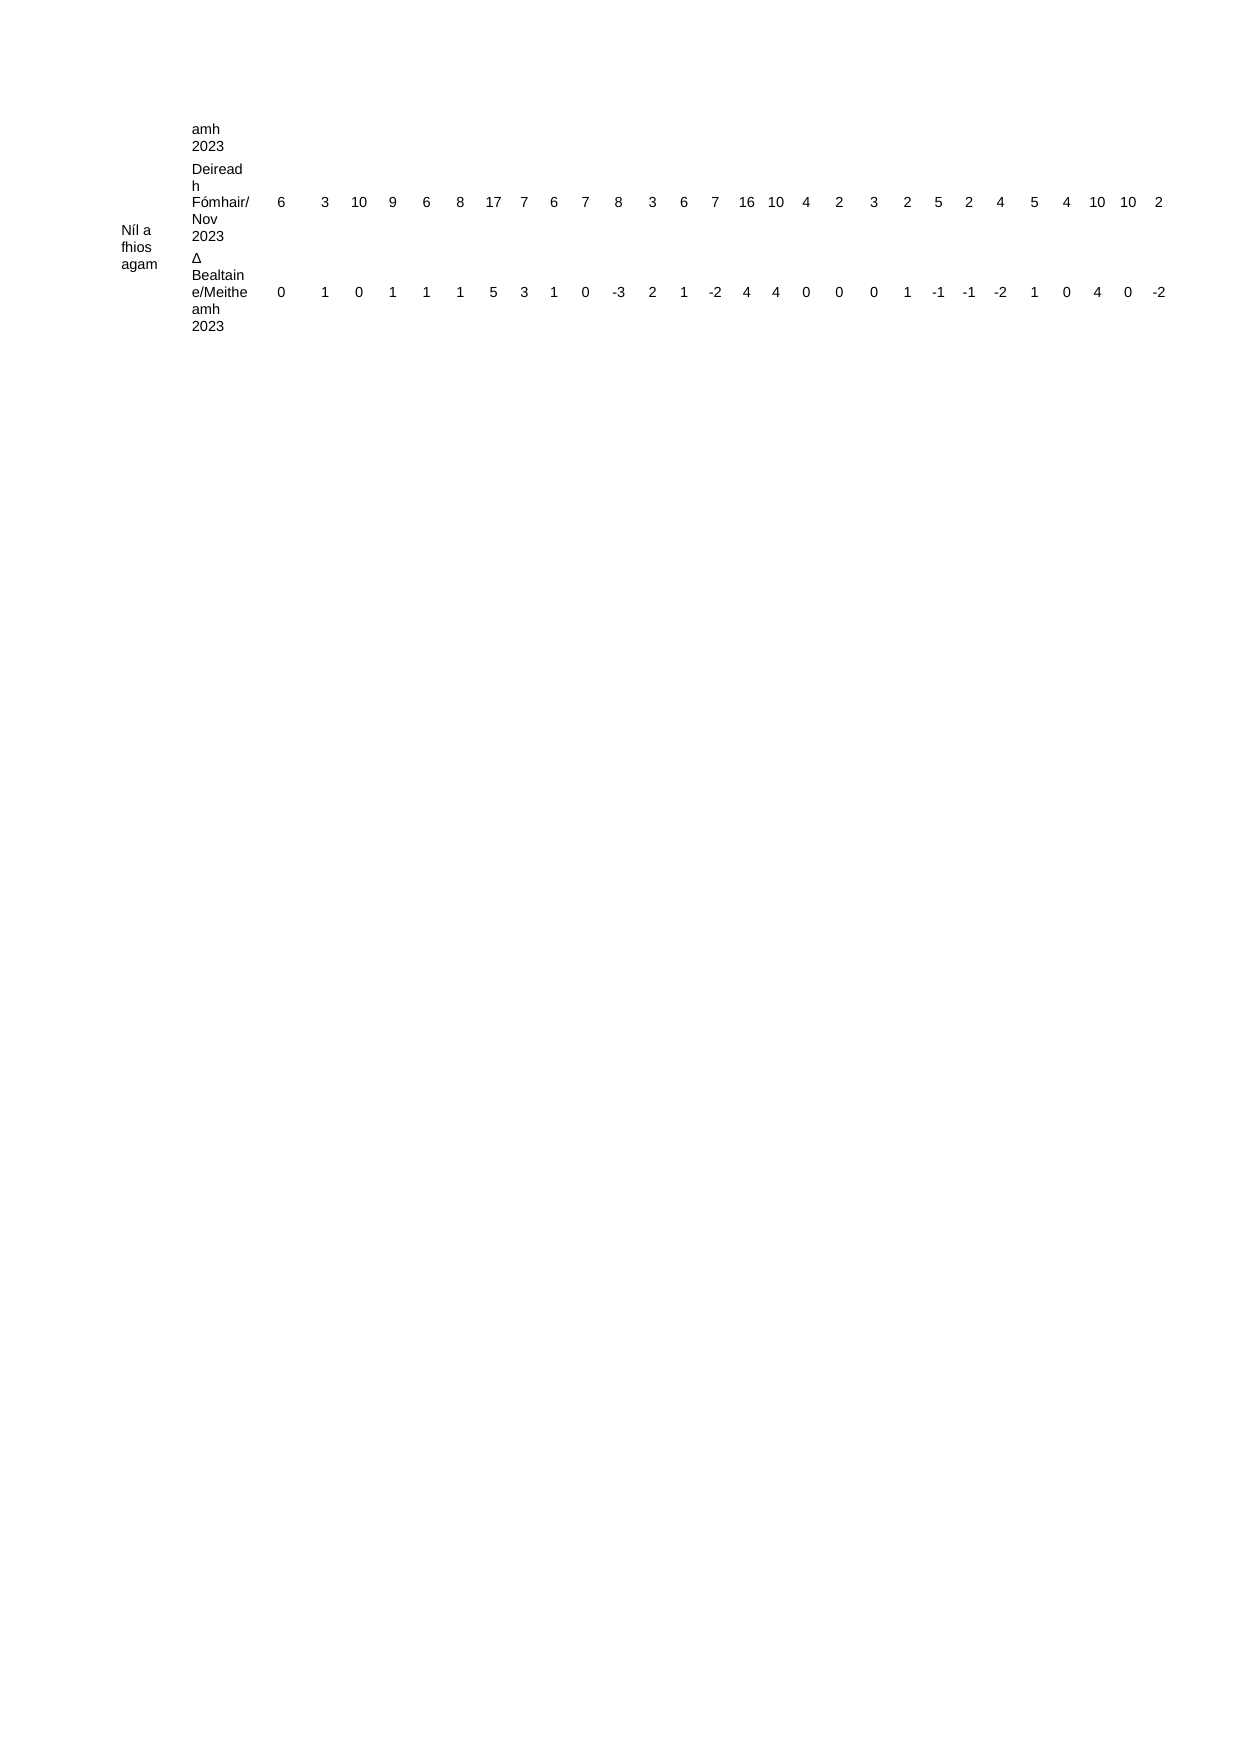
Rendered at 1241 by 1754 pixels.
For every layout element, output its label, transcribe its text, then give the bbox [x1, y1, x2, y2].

table_cell 10 [1081, 158, 1114, 247]
table_cell [1016, 118, 1052, 157]
table_cell 0 [790, 247, 822, 337]
table_cell 1 [670, 247, 698, 337]
table_cell Δ Bealtaine/Meitheamh 2023 [189, 247, 254, 337]
table_cell 9 [376, 158, 409, 247]
table_cell [984, 118, 1016, 157]
table_cell 0 [341, 247, 376, 337]
table_cell 1 [892, 247, 923, 337]
table_cell -1 [923, 247, 954, 337]
table_cell 3 [308, 158, 341, 247]
table_cell [254, 118, 308, 157]
table_cell 4 [732, 247, 761, 337]
table_cell -1 [954, 247, 984, 337]
table_cell -3 [602, 247, 635, 337]
table_cell 3 [510, 247, 538, 337]
table_cell 4 [1081, 247, 1114, 337]
table_cell -2 [698, 247, 732, 337]
table_cell 1 [308, 247, 341, 337]
table_cell [698, 118, 732, 157]
table_cell 4 [761, 247, 790, 337]
table_cell [670, 118, 698, 157]
table_cell [790, 118, 822, 157]
table_cell 3 [635, 158, 669, 247]
table_cell 3 [856, 158, 892, 247]
table_cell [569, 118, 602, 157]
table_cell 0 [856, 247, 892, 337]
table_cell -2 [984, 247, 1016, 337]
table_cell 6 [670, 158, 698, 247]
table_cell 0 [1114, 247, 1142, 337]
table_cell 16 [732, 158, 761, 247]
table_cell [602, 118, 635, 157]
table_cell 10 [1114, 158, 1142, 247]
table_cell [376, 118, 409, 157]
table_cell 10 [761, 158, 790, 247]
table_cell 8 [602, 158, 635, 247]
table_cell [761, 118, 790, 157]
table_cell [1114, 118, 1142, 157]
table_cell 1 [376, 247, 409, 337]
table_cell 1 [443, 247, 477, 337]
table_cell [443, 118, 477, 157]
table_cell [510, 118, 538, 157]
table_cell [538, 118, 569, 157]
table_cell [732, 118, 761, 157]
table_cell 2 [954, 158, 984, 247]
table_cell [341, 118, 376, 157]
table_cell 8 [443, 158, 477, 247]
table_cell [477, 118, 510, 157]
table_cell [822, 118, 856, 157]
table_cell 2 [822, 158, 856, 247]
table_cell 17 [477, 158, 510, 247]
table_cell 1 [409, 247, 443, 337]
table_cell [1142, 118, 1175, 157]
table_cell 6 [538, 158, 569, 247]
table_cell 2 [1142, 158, 1175, 247]
table_cell 7 [698, 158, 732, 247]
table_cell Deireadh Fómhair/Nov 2023 [189, 158, 254, 247]
table_cell [1053, 118, 1081, 157]
table_cell 0 [822, 247, 856, 337]
table_cell 4 [984, 158, 1016, 247]
table_cell 6 [254, 158, 308, 247]
table_cell [635, 118, 669, 157]
table_cell [308, 118, 341, 157]
table_cell [409, 118, 443, 157]
table_cell 5 [477, 247, 510, 337]
table_cell 1 [538, 247, 569, 337]
table_cell 5 [923, 158, 954, 247]
table_cell 2 [635, 247, 669, 337]
table_cell [856, 118, 892, 157]
table_cell 0 [254, 247, 308, 337]
table_cell 1 [1016, 247, 1052, 337]
table_cell [892, 118, 923, 157]
table_cell 7 [510, 158, 538, 247]
table_cell 4 [790, 158, 822, 247]
table_cell 5 [1016, 158, 1052, 247]
table_cell [923, 118, 954, 157]
table_cell -2 [1142, 247, 1175, 337]
table_cell Níl a fhios agam [118, 158, 189, 337]
table_cell 0 [1053, 247, 1081, 337]
table_cell 0 [569, 247, 602, 337]
table_cell 4 [1053, 158, 1081, 247]
table_cell amh 2023 [189, 118, 254, 157]
table_cell [1081, 118, 1114, 157]
table_cell [954, 118, 984, 157]
table_cell 10 [341, 158, 376, 247]
table_cell 2 [892, 158, 923, 247]
table_cell 7 [569, 158, 602, 247]
table_cell 6 [409, 158, 443, 247]
